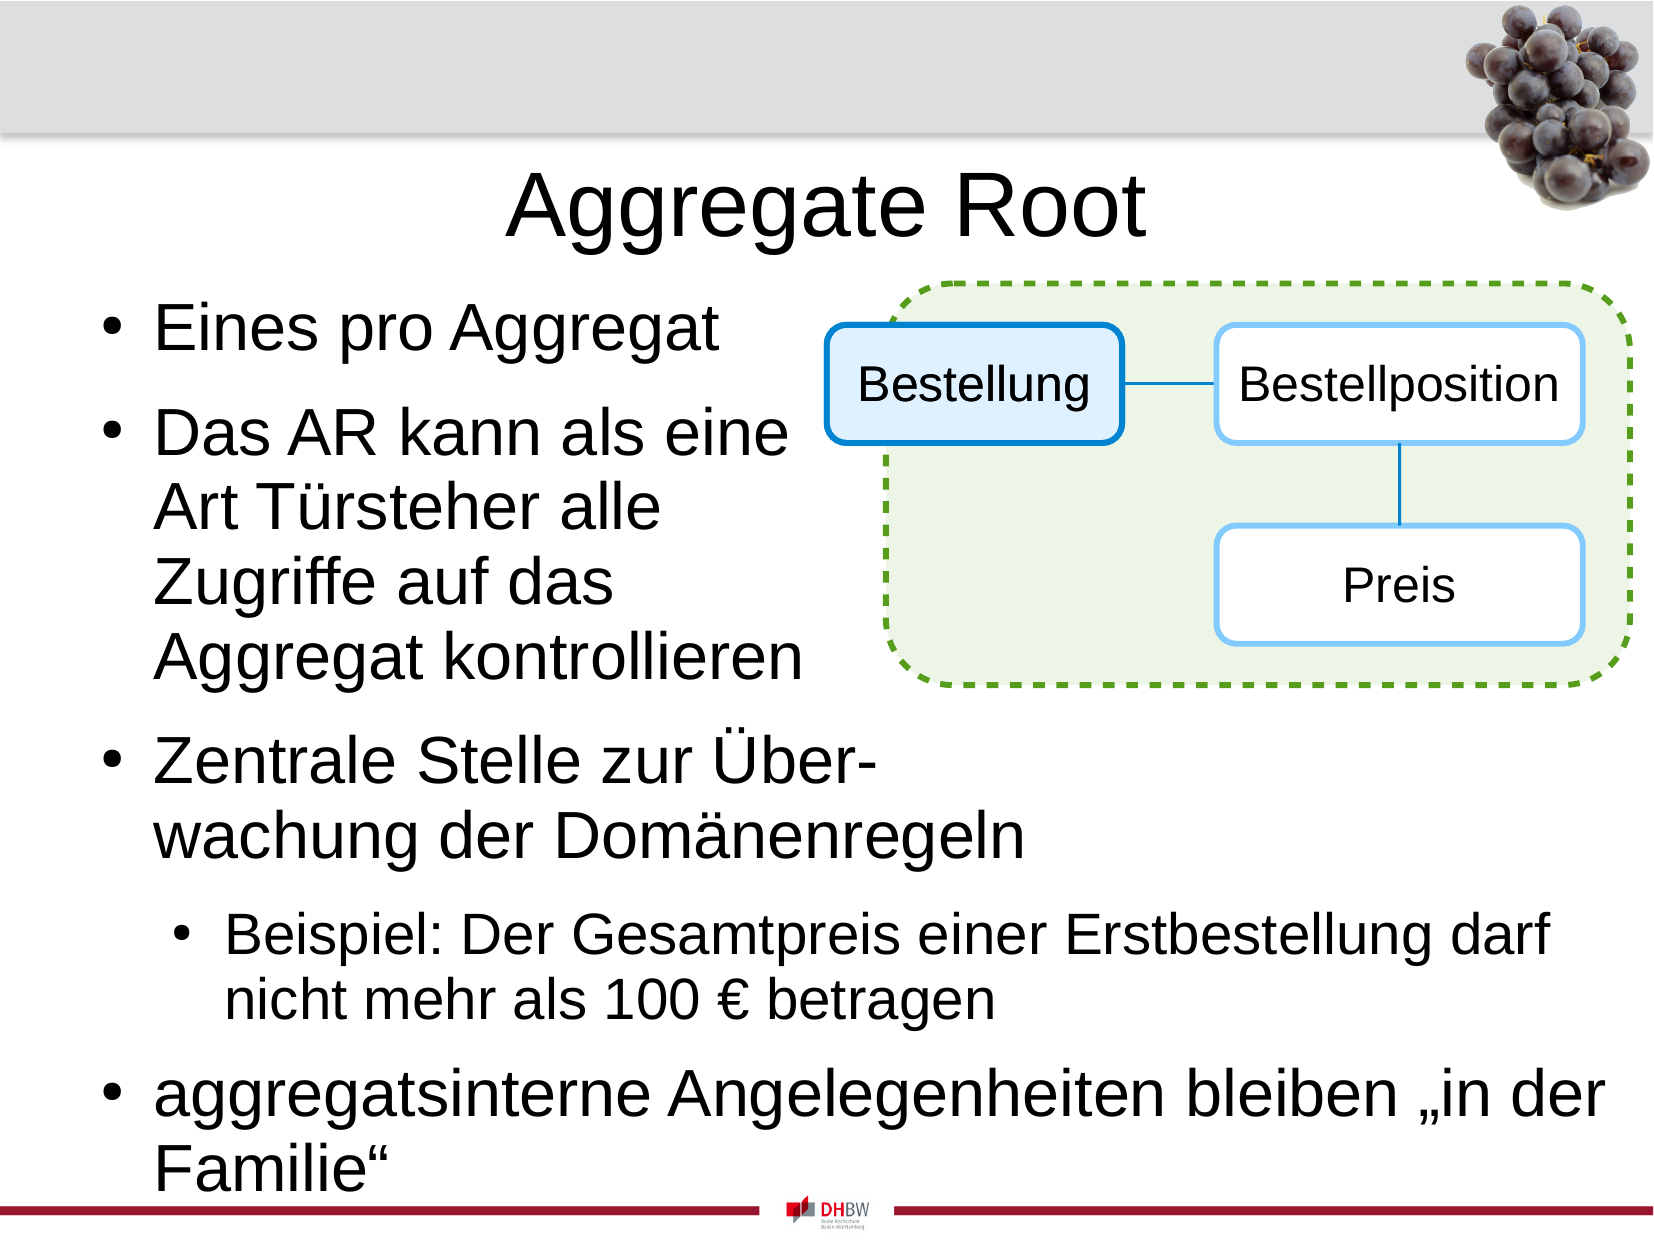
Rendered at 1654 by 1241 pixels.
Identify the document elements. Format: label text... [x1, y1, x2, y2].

title Aggregate Root [82, 147, 1571, 257]
text_box Bestellung [826, 324, 1123, 443]
list Eines pro Aggregat Das AR kann als eine Art Türsteher alle Zugriffe auf das Aggregat kontrollieren Zentrale Stelle zur Über- wachung der Domänenregeln Beispiel: Der Gesamtpreis einer Erstbestellung darf nicht mehr als 100 € betragen aggregatsinterne Angelegenheiten bleiben „in der Familie“ [82, 290, 1619, 1206]
picture [0, 0, 1654, 1237]
text_box [923, 283, 1592, 290]
text_box [1619, 313, 1630, 655]
